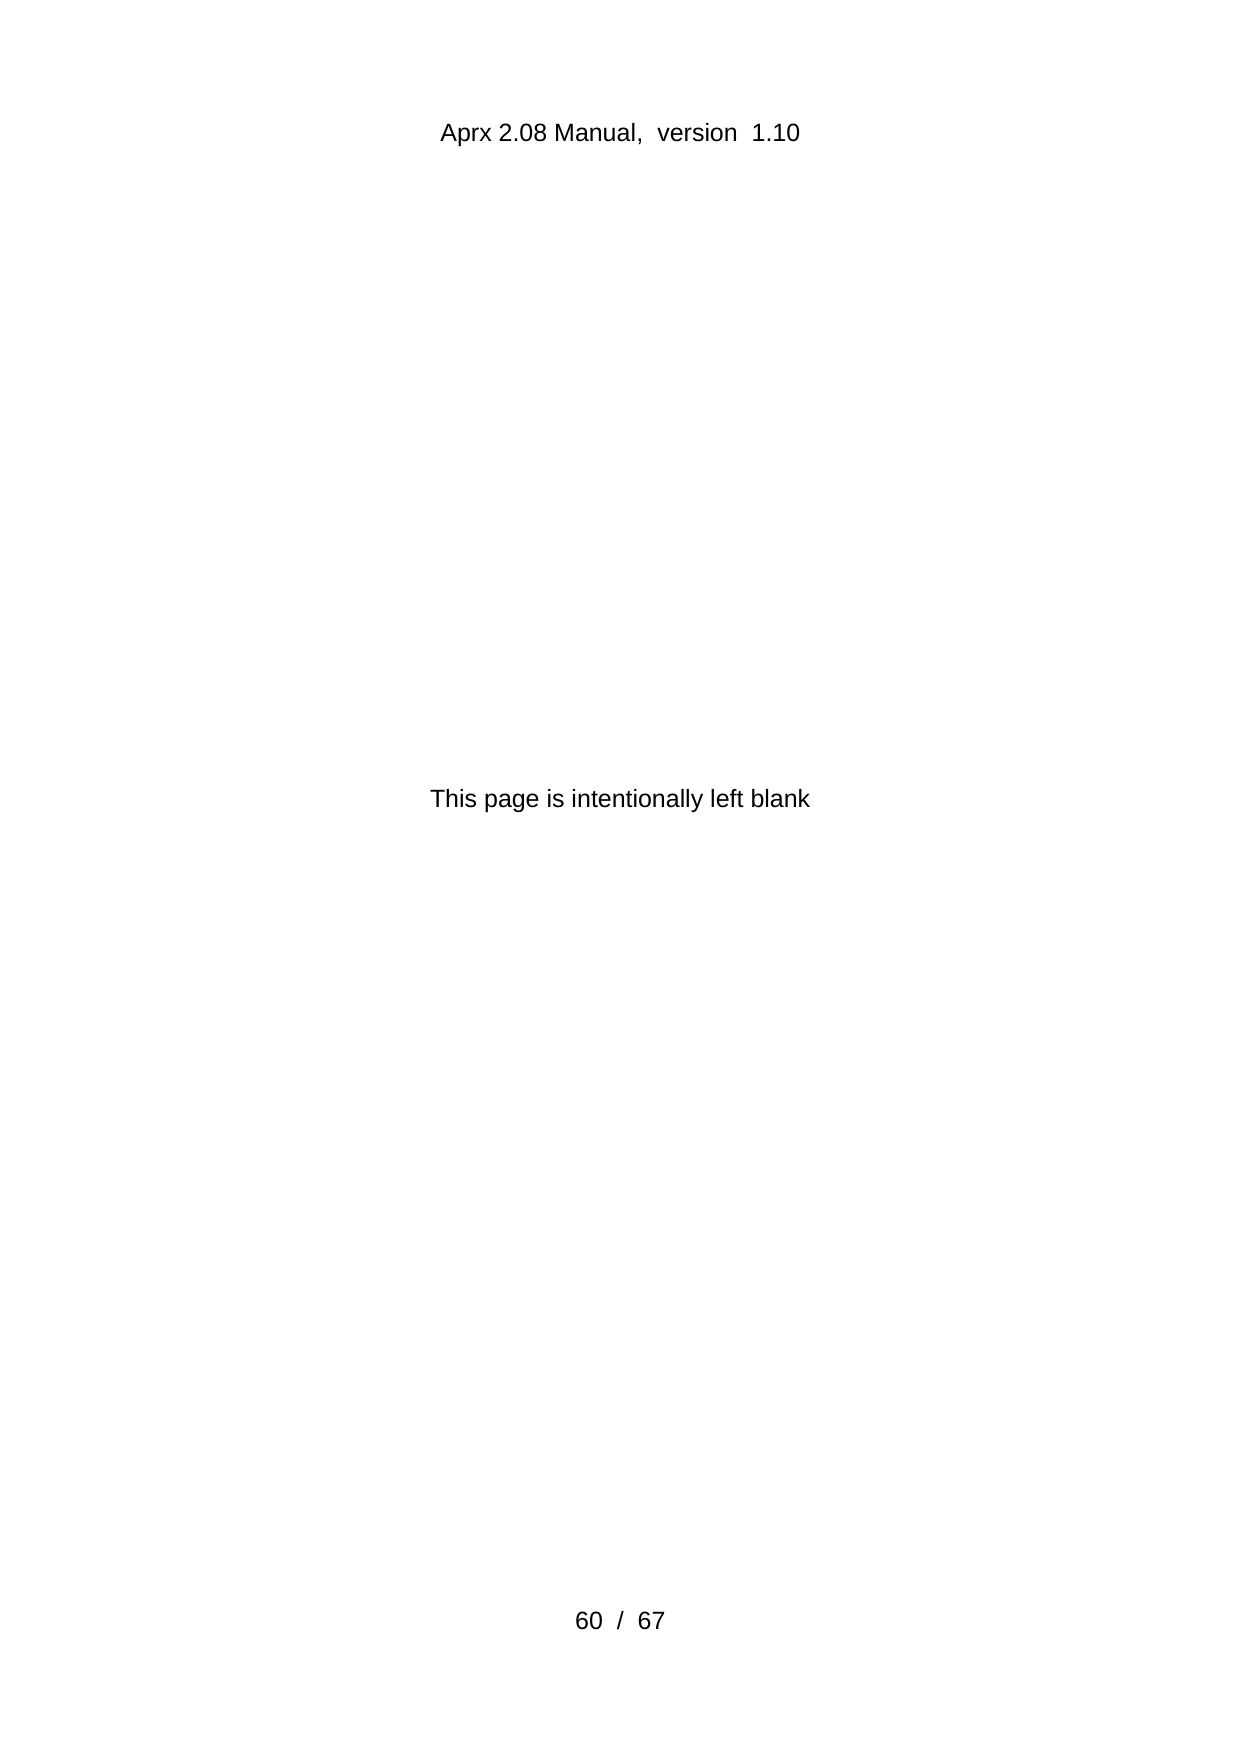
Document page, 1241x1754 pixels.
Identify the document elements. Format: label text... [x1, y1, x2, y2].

text This page is intentionally left blank [118, 784, 1122, 813]
